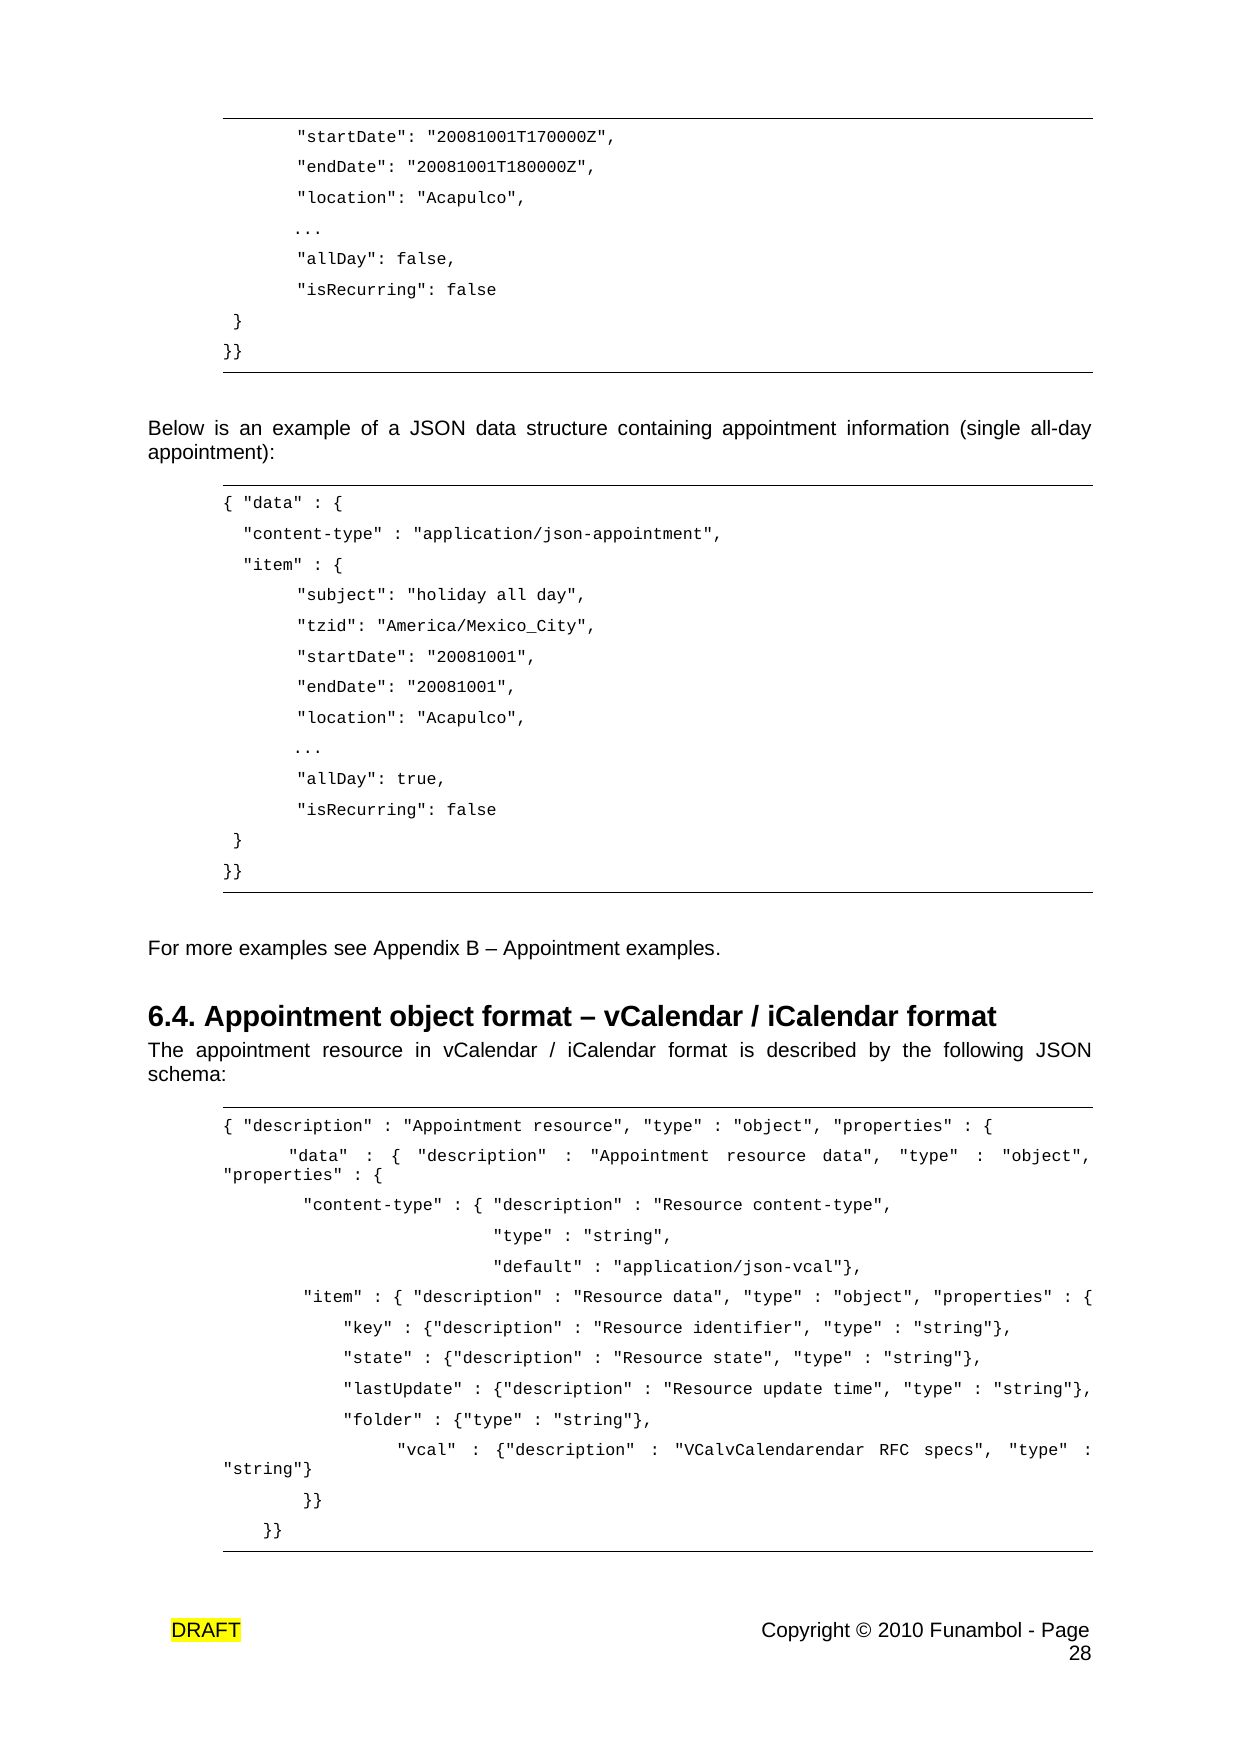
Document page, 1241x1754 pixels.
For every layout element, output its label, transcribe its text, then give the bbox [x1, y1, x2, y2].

text ... [223, 730, 1093, 759]
text The appointment resource in vCalendar / iCalendar format is described by the following JSON schema: [148, 1039, 1093, 1086]
text "item" : { [223, 546, 1093, 575]
text "endDate": "20081001T180000Z", [223, 149, 1093, 178]
text "endDate": "20081001", [223, 668, 1093, 698]
text } [223, 822, 1093, 851]
text }} [223, 1481, 1093, 1510]
text "content-type" : "application/json-appointment", [223, 515, 1093, 544]
text "key" : {"description" : "Resource identifier", "type" : "string"}, [223, 1309, 1093, 1338]
text { "data" : { [223, 486, 1093, 514]
text }} [223, 1511, 1093, 1551]
text "tzid": "America/Mexico_City", [223, 607, 1093, 636]
text } [223, 302, 1093, 331]
text "data" : { "description" : "Appointment resource data", "type" : "object", "properties" : { [223, 1137, 1093, 1185]
text "item" : { "description" : "Resource data", "type" : "object", "properties" : { [223, 1278, 1093, 1308]
text "folder" : {"type" : "string"}, [223, 1401, 1093, 1430]
text { "description" : "Appointment resource", "type" : "object", "properties" : { [223, 1108, 1093, 1136]
text "location": "Acapulco", [223, 699, 1093, 728]
text "default" : "application/json-vcal"}, [223, 1248, 1093, 1277]
text "startDate": "20081001", [223, 638, 1093, 667]
text "isRecurring": false [223, 791, 1093, 820]
text "subject": "holiday all day", [223, 577, 1093, 606]
text ... [223, 210, 1093, 239]
text Below is an example of a JSON data structure containing appointment information (single all-day appointment): [148, 417, 1093, 464]
text "allDay": false, [223, 241, 1093, 270]
text "location": "Acapulco", [223, 179, 1093, 208]
text "state" : {"description" : "Resource state", "type" : "string"}, [223, 1340, 1093, 1369]
text "startDate": "20081001T170000Z", [223, 119, 1093, 147]
text "isRecurring": false [223, 271, 1093, 300]
text For more examples see Appendix B – Appointment examples. [148, 936, 1093, 960]
text "content-type" : { "description" : "Resource content-type", [223, 1187, 1093, 1216]
subtitle Appointment object format – vCalendar / iCalendar format [148, 1000, 1093, 1032]
text "type" : "string", [223, 1217, 1093, 1246]
text "vcal" : {"description" : "VCalvCalendarendar RFC specs", "type" : "string"} [223, 1432, 1093, 1479]
text "lastUpdate" : {"description" : "Resource update time", "type" : "string"}, [223, 1370, 1093, 1399]
text }} [223, 332, 1093, 372]
text "allDay": true, [223, 760, 1093, 789]
text }} [223, 852, 1093, 892]
